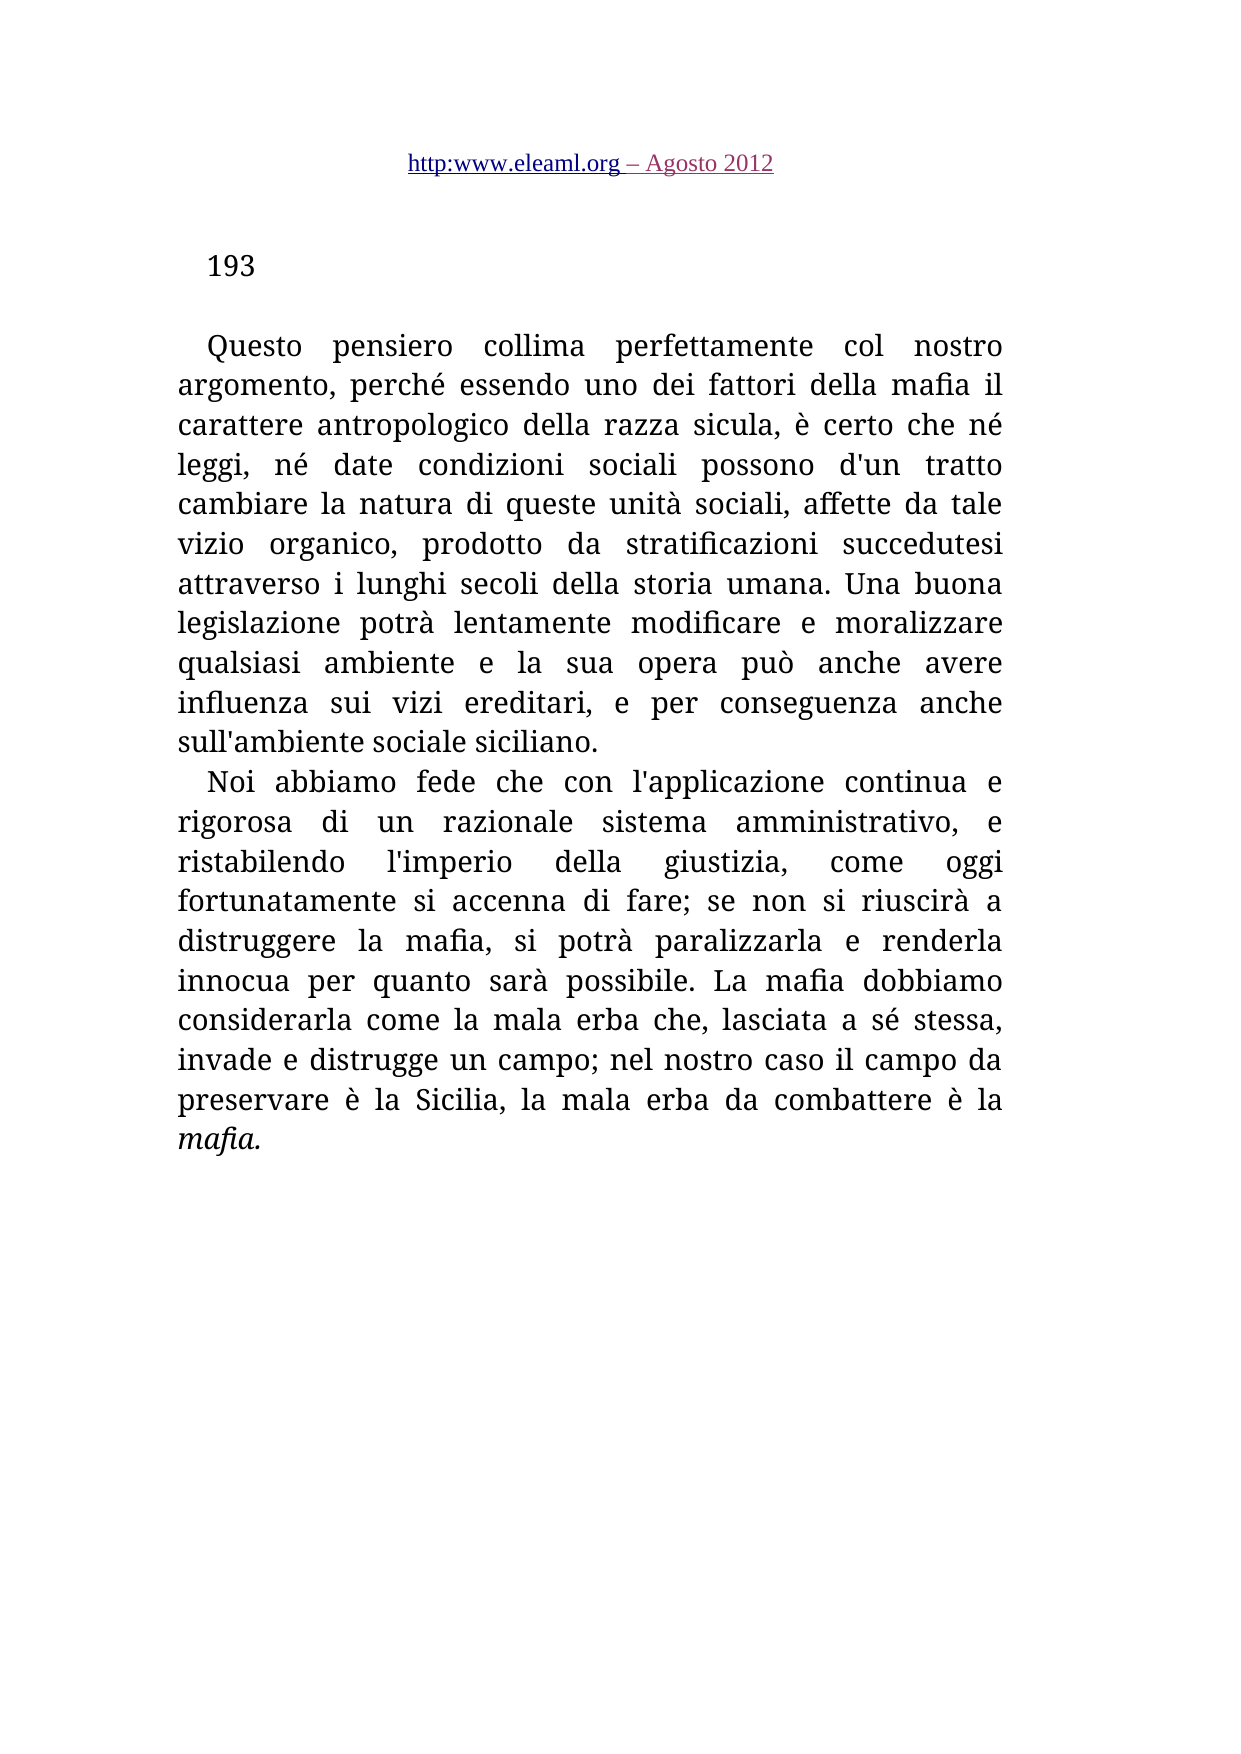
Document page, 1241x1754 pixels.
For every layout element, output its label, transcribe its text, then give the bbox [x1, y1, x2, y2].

text Questo pensiero collima perfettamente col nostro argomento, perché essendo uno dei fattori della mafia il carattere antropologico della razza sicula, è certo che né leggi, né date condizioni sociali possono d'un tratto cambiare la natura di queste unità sociali, affette da tale vizio organico, prodotto da stratificazioni succedutesi attraverso i lunghi secoli della storia umana. Una buona legislazione potrà lentamente modificare e moralizzare qualsiasi ambiente e la sua opera può anche avere influenza sui vizi ereditari, e per conseguenza anche sull'ambiente sociale siciliano. [177, 325, 1004, 761]
text 193 [177, 246, 1004, 285]
text Noi abbiamo fede che con l'applicazione continua e rigorosa di un razionale sistema amministrativo, e ristabilendo l'imperio della giustizia, come oggi fortunatamente si accenna di fare; se non si riuscirà a distruggere la mafia, si potrà paralizzarla e renderla innocua per quanto sarà possibile. La mafia dobbiamo considerarla come la mala erba che, lasciata a sé stessa, invade e distrugge un campo; nel nostro caso il campo da preservare è la Sicilia, la mala erba da combattere è la mafia. [177, 761, 1004, 1158]
